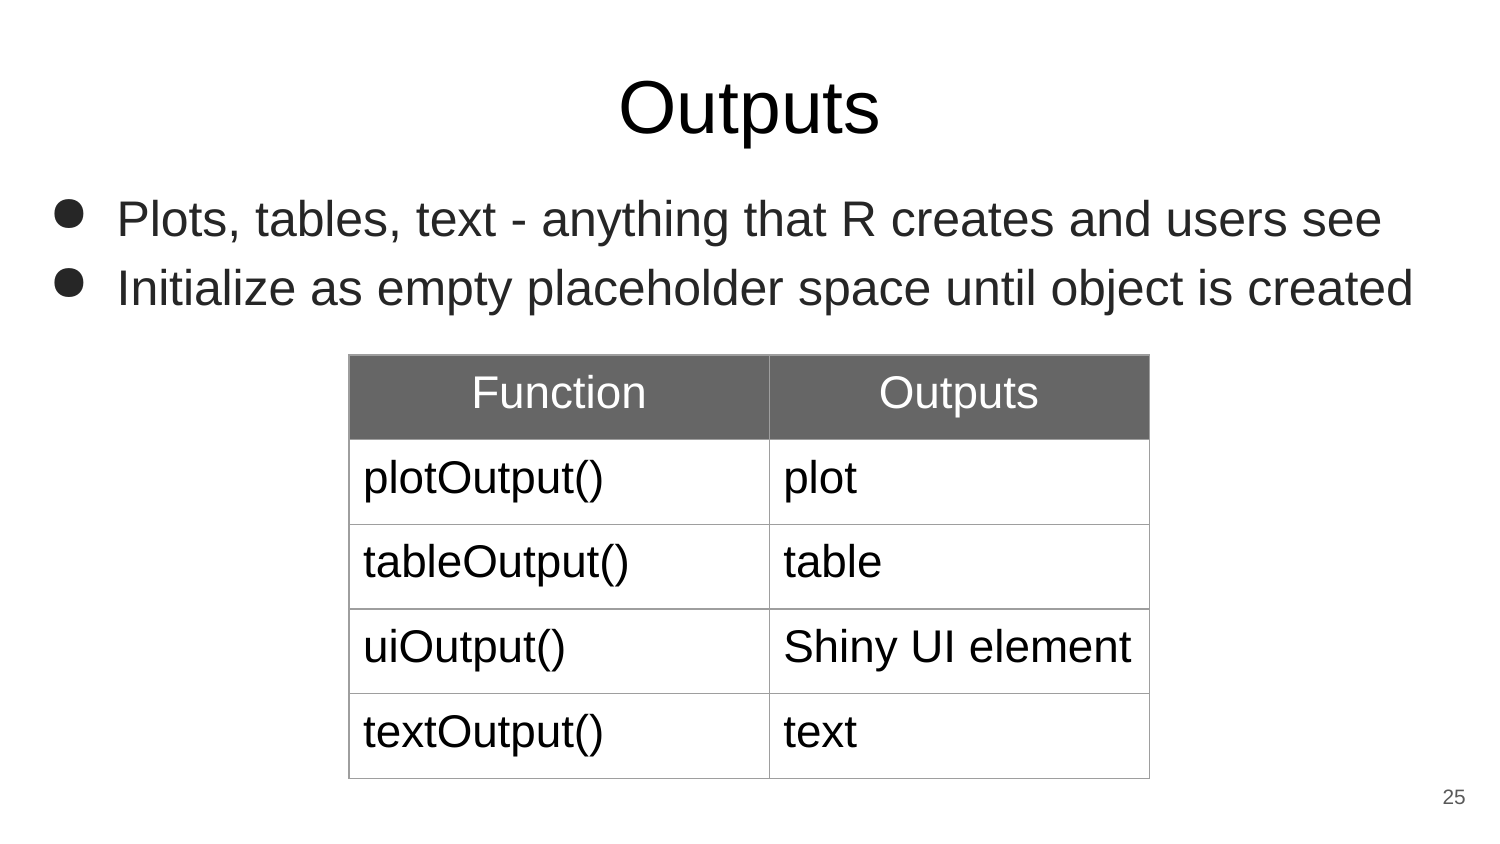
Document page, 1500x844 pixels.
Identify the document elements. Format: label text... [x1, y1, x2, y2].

table_cell tableOutput() [350, 525, 769, 608]
table_cell text [770, 694, 1149, 778]
table_cell plotOutput() [350, 440, 769, 524]
table_header Outputs [770, 356, 1149, 439]
table_cell uiOutput() [350, 610, 769, 693]
table_cell textOutput() [350, 694, 769, 778]
table_header Function [350, 356, 769, 439]
table_cell Shiny UI element [770, 610, 1149, 693]
text_box Plots, tables, text - anything that R creates and users see Initialize as empty placeholder space until object is created [47, 176, 1418, 316]
title Outputs [616, 56, 883, 176]
table_cell plot [770, 440, 1149, 524]
slide_number [1438, 783, 1470, 844]
table_cell table [770, 525, 1149, 608]
